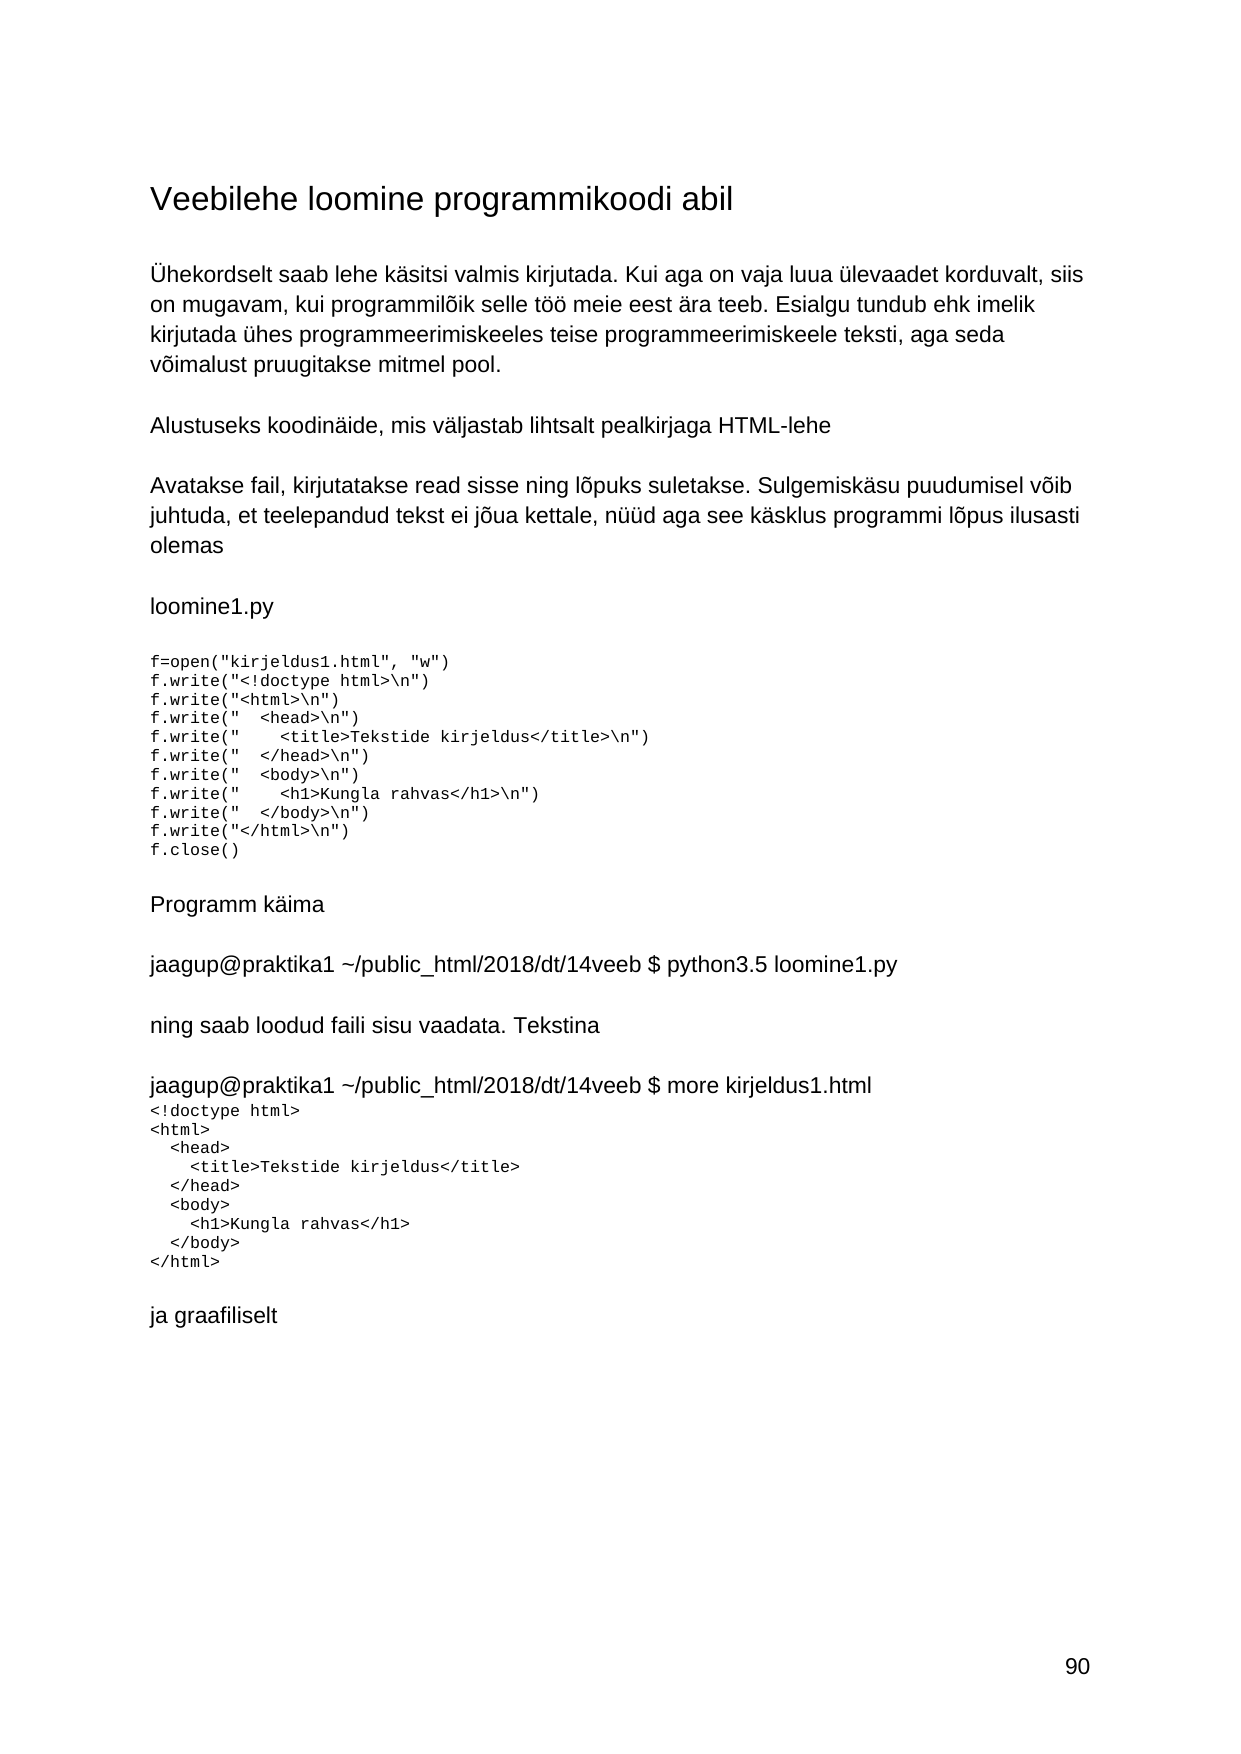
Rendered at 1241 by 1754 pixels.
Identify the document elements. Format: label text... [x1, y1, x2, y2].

text <body> [150, 1197, 1090, 1216]
text </head> [150, 1178, 1090, 1197]
text f.write(" </head>\n") [150, 748, 1090, 766]
text f.write("<html>\n") [150, 691, 1090, 710]
text f.write(" <head>\n") [150, 710, 1090, 729]
text loomine1.py [150, 593, 1090, 619]
text jaagup@praktika1 ~/public_html/2018/dt/14veeb $ more kirjeldus1.html [150, 1072, 1090, 1098]
text f.write(" <body>\n") [150, 766, 1090, 785]
text f.write("<!doctype html>\n") [150, 672, 1090, 691]
subtitle Veebilehe loomine programmikoodi abil [150, 179, 1090, 218]
text ning saab loodud faili sisu vaadata. Tekstina [150, 1012, 1090, 1038]
text f.write("</html>\n") [150, 823, 1090, 842]
text </html> [150, 1253, 1090, 1272]
text f=open("kirjeldus1.html", "w") [150, 653, 1090, 672]
text Alustuseks koodinäide, mis väljastab lihtsalt pealkirjaga HTML-lehe [150, 412, 1090, 438]
text <!doctype html> [150, 1102, 1090, 1121]
text Avatakse fail, kirjutatakse read sisse ning lõpuks suletakse. Sulgemiskäsu puudumisel võib juhtuda, et teelepandud tekst ei jõua kettale, nüüd aga see käsklus programmi lõpus ilusasti olemas [150, 472, 1090, 559]
text f.close() [150, 842, 1090, 861]
text f.write(" <title>Tekstide kirjeldus</title>\n") [150, 729, 1090, 748]
text ja graafiliselt [150, 1302, 1090, 1329]
text f.write(" </body>\n") [150, 804, 1090, 823]
text </body> [150, 1234, 1090, 1253]
text <html> [150, 1121, 1090, 1140]
text Ühekordselt saab lehe käsitsi valmis kirjutada. Kui aga on vaja luua ülevaadet korduvalt, siis on mugavam, kui programmilõik selle töö meie eest ära teeb. Esialgu tundub ehk imelik kirjutada ühes programmeerimiskeeles teise programmeerimiskeele teksti, aga seda võimalust pruugitakse mitmel pool. [150, 261, 1090, 378]
text <h1>Kungla rahvas</h1> [150, 1216, 1090, 1234]
text <head> [150, 1140, 1090, 1159]
text f.write(" <h1>Kungla rahvas</h1>\n") [150, 785, 1090, 804]
text Programm käima [150, 891, 1090, 917]
text <title>Tekstide kirjeldus</title> [150, 1159, 1090, 1178]
text jaagup@praktika1 ~/public_html/2018/dt/14veeb $ python3.5 loomine1.py [150, 951, 1090, 978]
